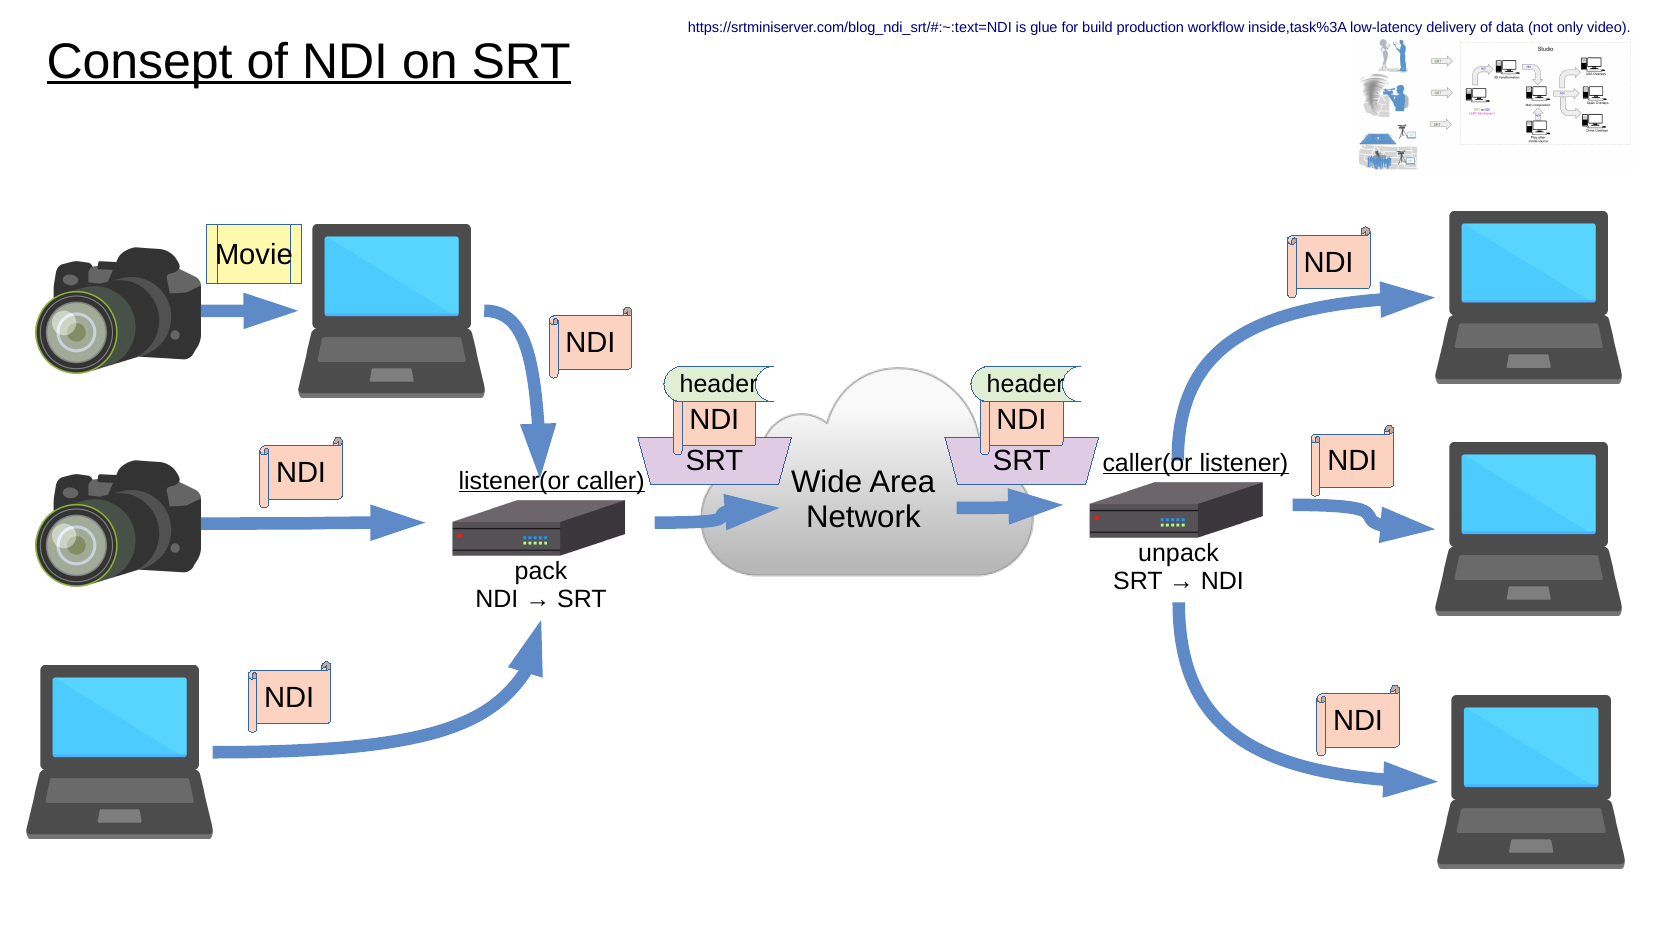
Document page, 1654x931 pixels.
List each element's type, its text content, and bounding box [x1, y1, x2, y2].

text_box NDI [248, 678, 257, 733]
picture [298, 224, 485, 398]
text_box NDI [673, 400, 682, 455]
picture [1435, 211, 1622, 384]
picture [425, 478, 655, 567]
text_box header [663, 366, 774, 402]
text_box caller(or listener) [1087, 441, 1304, 485]
text_box unpack SRT → NDI [1098, 531, 1260, 603]
text_box NDI [683, 402, 756, 446]
picture [1358, 43, 1634, 171]
text_box NDI [990, 402, 1064, 446]
text_box NDI [259, 451, 269, 508]
text_box SRT [637, 437, 792, 485]
text_box NDI [980, 400, 990, 455]
text_box https://srtminiserver.com/blog_ndi_srt/#:~:text=NDI is glue for build production workflow inside,task%3A low-latency delivery of data (not only video). [673, 11, 1646, 43]
text_box NDI [1317, 691, 1400, 748]
text_box NDI [1311, 442, 1320, 497]
text_box NDI [1311, 432, 1394, 488]
picture [35, 460, 201, 587]
text_box NDI [549, 323, 558, 379]
text_box NDI [248, 668, 331, 724]
picture [26, 665, 213, 839]
text_box NDI [1287, 232, 1371, 289]
text_box Movie [207, 224, 301, 284]
picture [663, 342, 1293, 615]
text_box pack NDI → SRT [460, 549, 622, 621]
text_box listener(or caller) [443, 459, 660, 502]
text_box NDI [1287, 243, 1297, 298]
picture [1435, 442, 1622, 616]
text_box NDI [259, 443, 343, 500]
picture [663, 385, 673, 437]
text_box Consept of NDI on SRT [31, 25, 603, 97]
text_box SRT [944, 437, 1099, 485]
text_box NDI [549, 314, 632, 370]
picture [35, 248, 201, 374]
text_box header [970, 366, 1081, 402]
picture [1437, 695, 1625, 869]
text_box NDI [1316, 699, 1326, 756]
